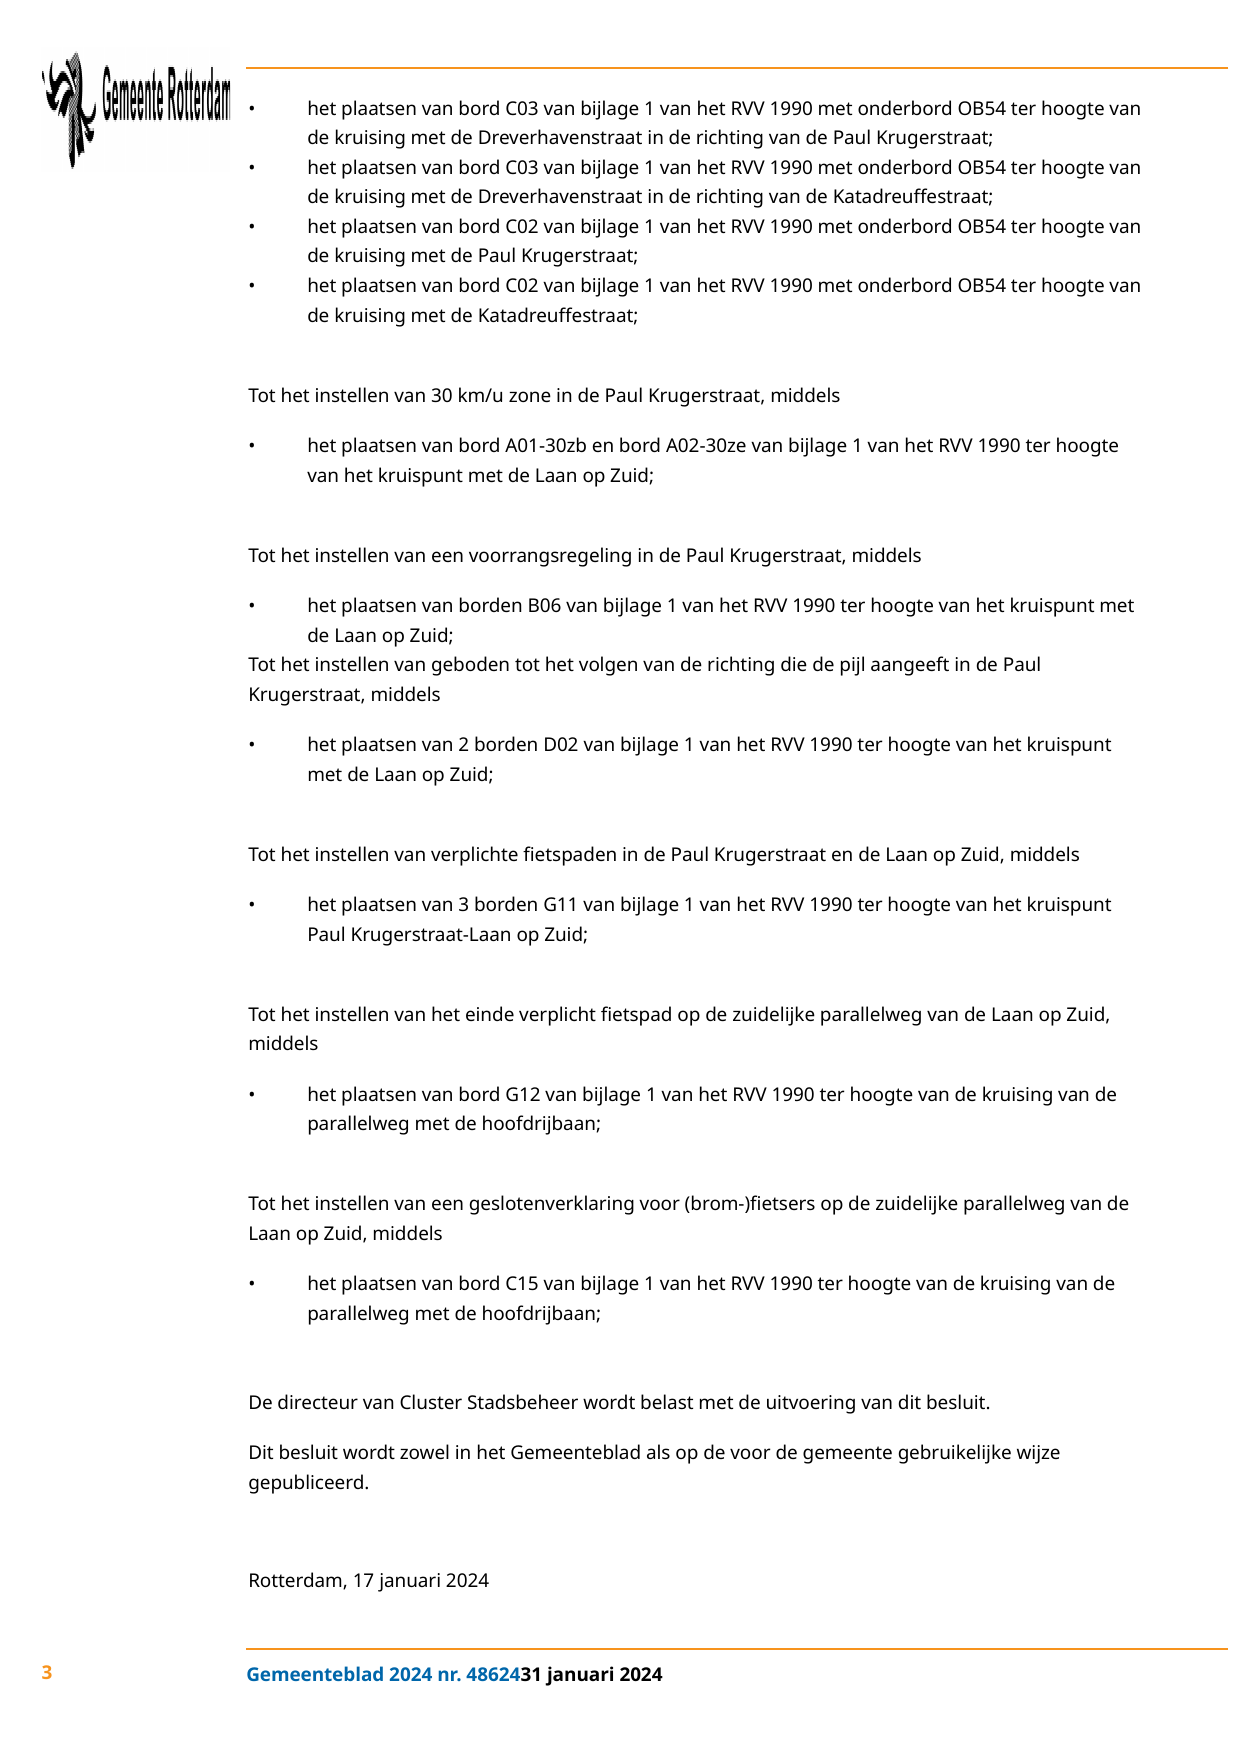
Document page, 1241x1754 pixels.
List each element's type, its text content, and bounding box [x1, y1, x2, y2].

list het plaatsen van 3 borden G11 van bijlage 1 van het RVV 1990 ter hoogte van het kruispunt Paul Krugerstraat-Laan op Zuid; [248, 891, 1152, 947]
list het plaatsen van bord C02 van bijlage 1 van het RVV 1990 met onderbord OB54 ter hoogte van de kruising met de Katadreuffestraat; [248, 272, 1152, 328]
text Tot het instellen van verplichte fietspaden in de Paul Krugerstraat en de Laan op Zuid, middels [248, 841, 1152, 867]
list het plaatsen van 2 borden D02 van bijlage 1 van het RVV 1990 ter hoogte van het kruispunt met de Laan op Zuid; [248, 731, 1152, 787]
text Tot het instellen van geboden tot het volgen van de richting die de pijl aangeeft in de Paul Krugerstraat, middels [248, 651, 1152, 707]
text Tot het instellen van een geslotenverklaring voor (brom-)fietsers op de zuidelijke parallelweg van de Laan op Zuid, middels [248, 1191, 1152, 1246]
list het plaatsen van bord C03 van bijlage 1 van het RVV 1990 met onderbord OB54 ter hoogte van de kruising met de Dreverhavenstraat in de richting van de Katadreuffestraat; [248, 154, 1152, 209]
picture [41, 47, 231, 172]
list het plaatsen van borden B06 van bijlage 1 van het RVV 1990 ter hoogte van het kruispunt met de Laan op Zuid; [248, 592, 1152, 648]
list het plaatsen van bord C15 van bijlage 1 van het RVV 1990 ter hoogte van de kruising van de parallelweg met de hoofdrijbaan; [248, 1271, 1152, 1326]
list het plaatsen van bord C03 van bijlage 1 van het RVV 1990 met onderbord OB54 ter hoogte van de kruising met de Dreverhavenstraat in de richting van de Paul Krugerstraat; [248, 95, 1152, 150]
text Dit besluit wordt zowel in het Gemeenteblad als op de voor de gemeente gebruikelijke wijze gepubliceerd. [248, 1439, 1152, 1495]
text Tot het instellen van het einde verplicht fietspad op de zuidelijke parallelweg van de Laan op Zuid, middels [248, 1001, 1152, 1056]
text Tot het instellen van 30 km/u zone in de Paul Krugerstraat, middels [248, 382, 1152, 408]
list het plaatsen van bord A01-30zb en bord A02-30ze van bijlage 1 van het RVV 1990 ter hoogte van het kruispunt met de Laan op Zuid; [248, 432, 1152, 488]
text De directeur van Cluster Stadsbeheer wordt belast met de uitvoering van dit besluit. [248, 1389, 1152, 1415]
text Rotterdam, 17 januari 2024 [248, 1567, 1152, 1593]
list het plaatsen van bord G12 van bijlage 1 van het RVV 1990 ter hoogte van de kruising van de parallelweg met de hoofdrijbaan; [248, 1081, 1152, 1136]
text Tot het instellen van een voorrangsregeling in de Paul Krugerstraat, middels [248, 542, 1152, 568]
list het plaatsen van bord C02 van bijlage 1 van het RVV 1990 met onderbord OB54 ter hoogte van de kruising met de Paul Krugerstraat; [248, 213, 1152, 268]
